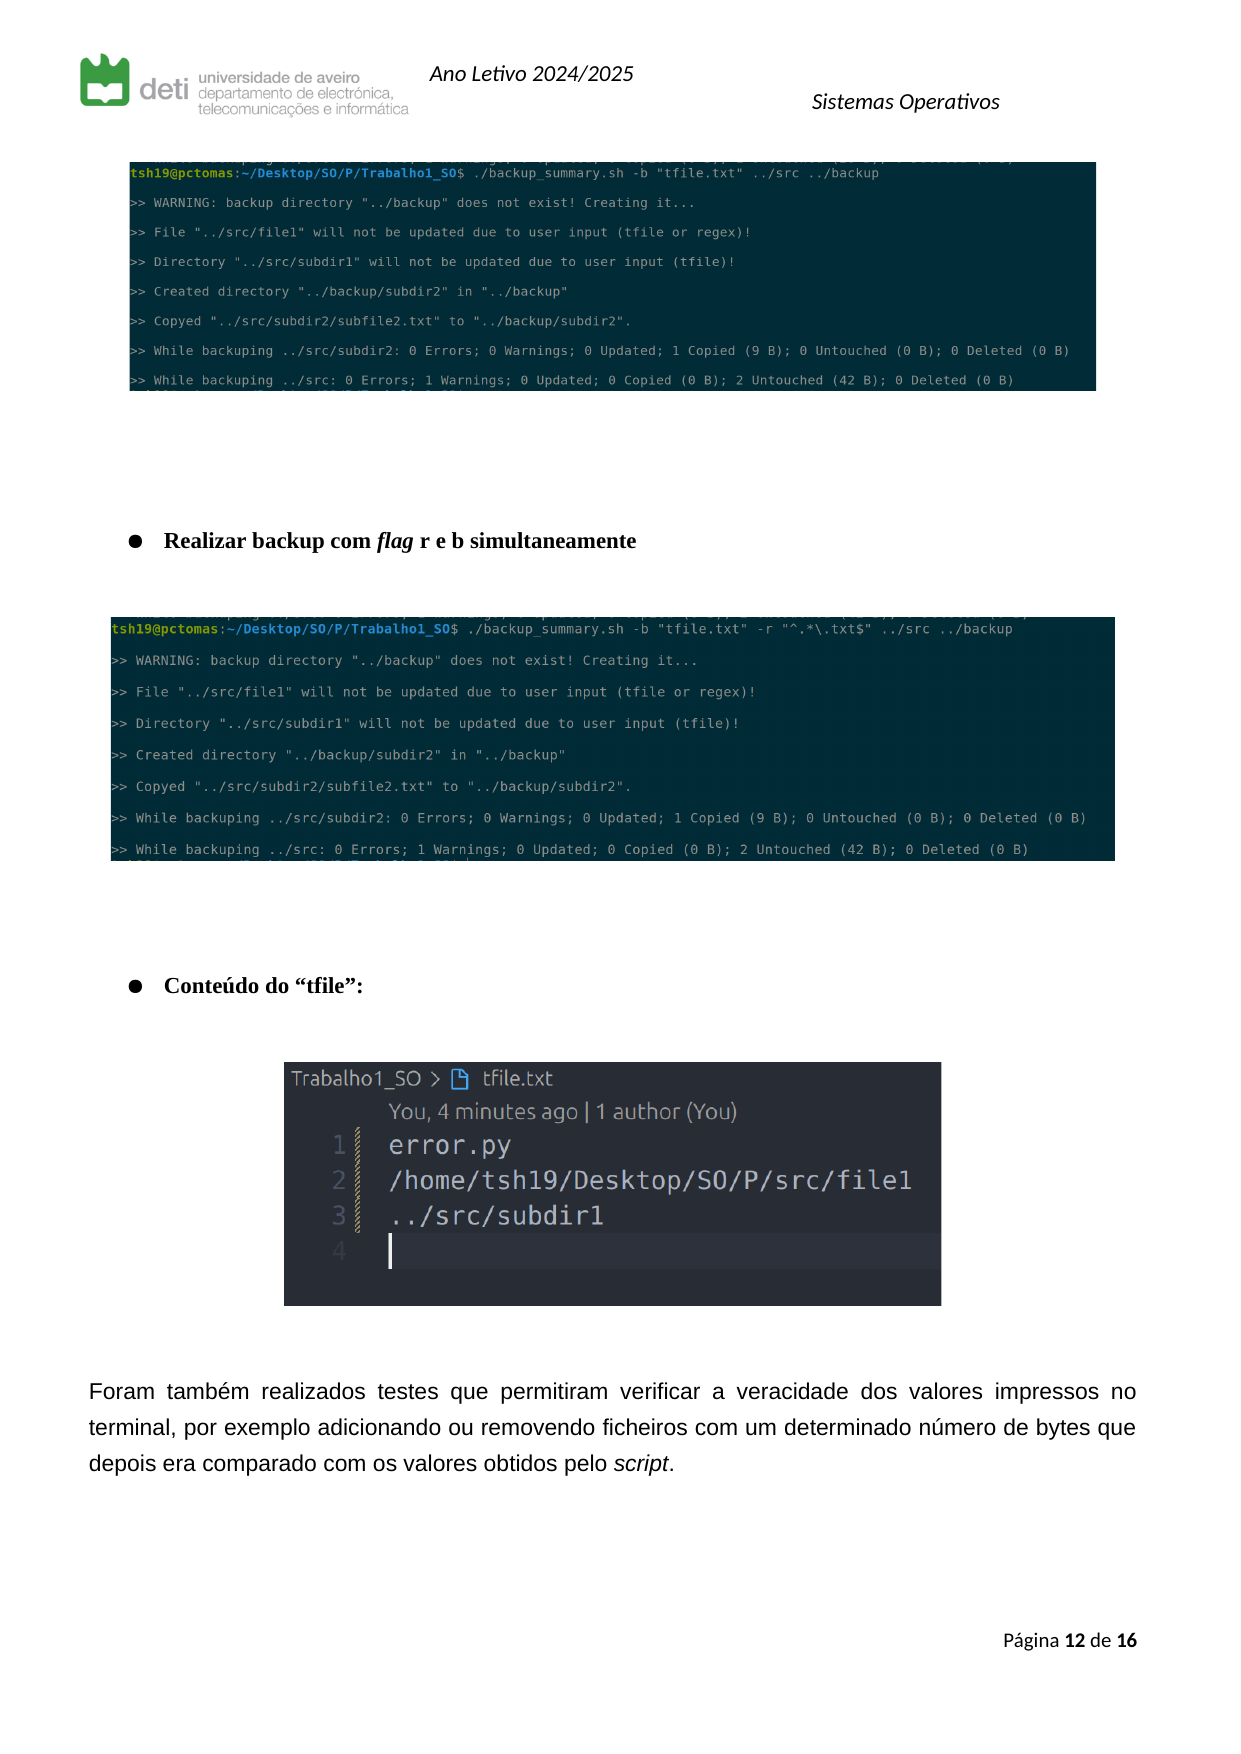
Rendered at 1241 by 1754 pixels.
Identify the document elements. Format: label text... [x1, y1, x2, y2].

picture [137, 625, 143, 633]
picture [284, 1062, 942, 1306]
picture [147, 169, 152, 177]
picture [207, 171, 224, 177]
picture [78, 48, 410, 118]
text Foram também realizados testes que permitiram verificar a veracidade dos valores impressos no terminal, por exemplo adicionando ou removendo ficheiros com um determinado número de bytes que depois era comparado com os valores obtidos pelo script. [89, 1378, 1137, 1477]
picture [191, 627, 209, 633]
picture [419, 625, 424, 633]
list Conteúdo do “tfile”: [126, 972, 1137, 998]
picture [158, 626, 167, 636]
picture [146, 625, 156, 634]
picture [171, 170, 184, 179]
list Realizar backup com flag r e b simultaneamente [126, 527, 1137, 554]
